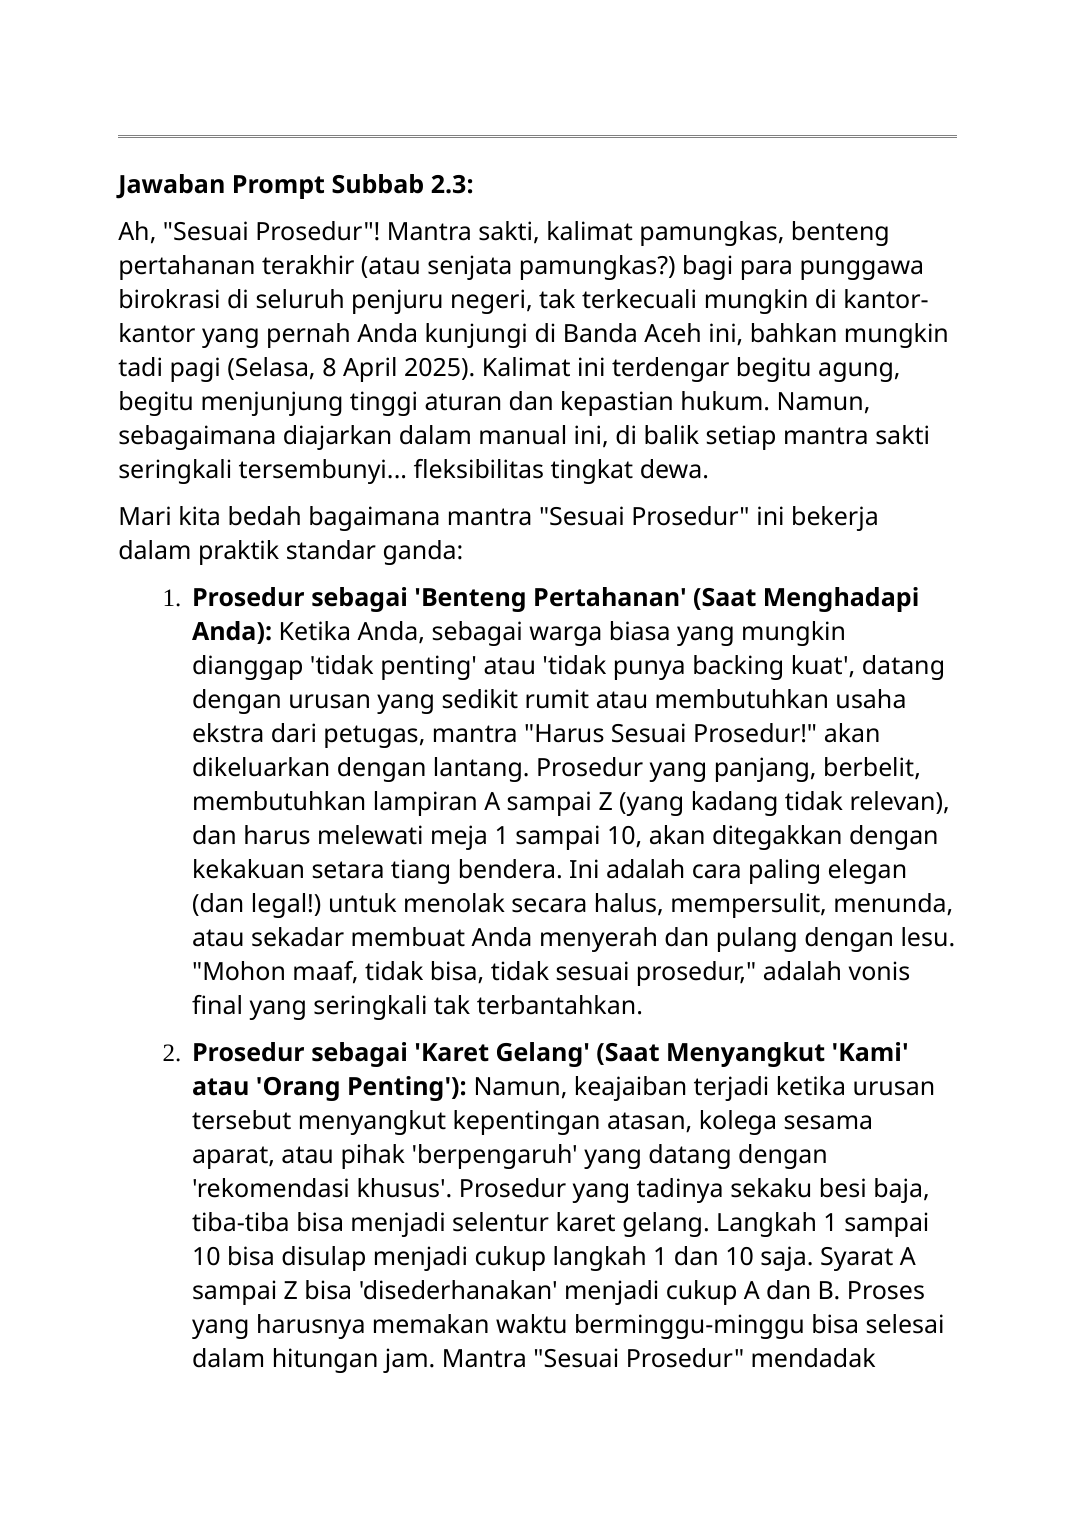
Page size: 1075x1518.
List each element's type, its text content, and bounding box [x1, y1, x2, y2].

list Prosedur sebagai 'Karet Gelang' (Saat Menyangkut 'Kami' atau 'Orang Penting'): Namun, keajaiban terjadi ketika urusan tersebut menyangkut kepentingan atasan, kolega sesama aparat, atau pihak 'berpengaruh' yang datang dengan 'rekomendasi khusus'. Prosedur yang tadinya sekaku besi baja, tiba-tiba bisa menjadi selentur karet gelang. Langkah 1 sampai 10 bisa disulap menjadi cukup langkah 1 dan 10 saja. Syarat A sampai Z bisa 'disederhanakan' menjadi cukup A dan B. Proses yang harusnya memakan waktu berminggu-minggu bisa selesai dalam hitungan jam. Mantra "Sesuai Prosedur" mendadak [162, 1034, 957, 1375]
text Ah, "Sesuai Prosedur"! Mantra sakti, kalimat pamungkas, benteng pertahanan terakhir (atau senjata pamungkas?) bagi para punggawa birokrasi di seluruh penjuru negeri, tak terkecuali mungkin di kantor-kantor yang pernah Anda kunjungi di Banda Aceh ini, bahkan mungkin tadi pagi (Selasa, 8 April 2025). Kalimat ini terdengar begitu agung, begitu menjunjung tinggi aturan dan kepastian hukum. Namun, sebagaimana diajarkan dalam manual ini, di balik setiap mantra sakti seringkali tersembunyi... fleksibilitas tingkat dewa. [118, 213, 957, 486]
text Mari kita bedah bagaimana mantra "Sesuai Prosedur" ini bekerja dalam praktik standar ganda: [118, 498, 957, 567]
text Jawaban Prompt Subbab 2.3: [118, 167, 957, 201]
list Prosedur sebagai 'Benteng Pertahanan' (Saat Menghadapi Anda): Ketika Anda, sebagai warga biasa yang mungkin dianggap 'tidak penting' atau 'tidak punya backing kuat', datang dengan urusan yang sedikit rumit atau membutuhkan usaha ekstra dari petugas, mantra "Harus Sesuai Prosedur!" akan dikeluarkan dengan lantang. Prosedur yang panjang, berbelit, membutuhkan lampiran A sampai Z (yang kadang tidak relevan), dan harus melewati meja 1 sampai 10, akan ditegakkan dengan kekakuan setara tiang bendera. Ini adalah cara paling elegan (dan legal!) untuk menolak secara halus, mempersulit, menunda, atau sekadar membuat Anda menyerah dan pulang dengan lesu. "Mohon maaf, tidak bisa, tidak sesuai prosedur," adalah vonis final yang seringkali tak terbantahkan. [162, 579, 957, 1022]
